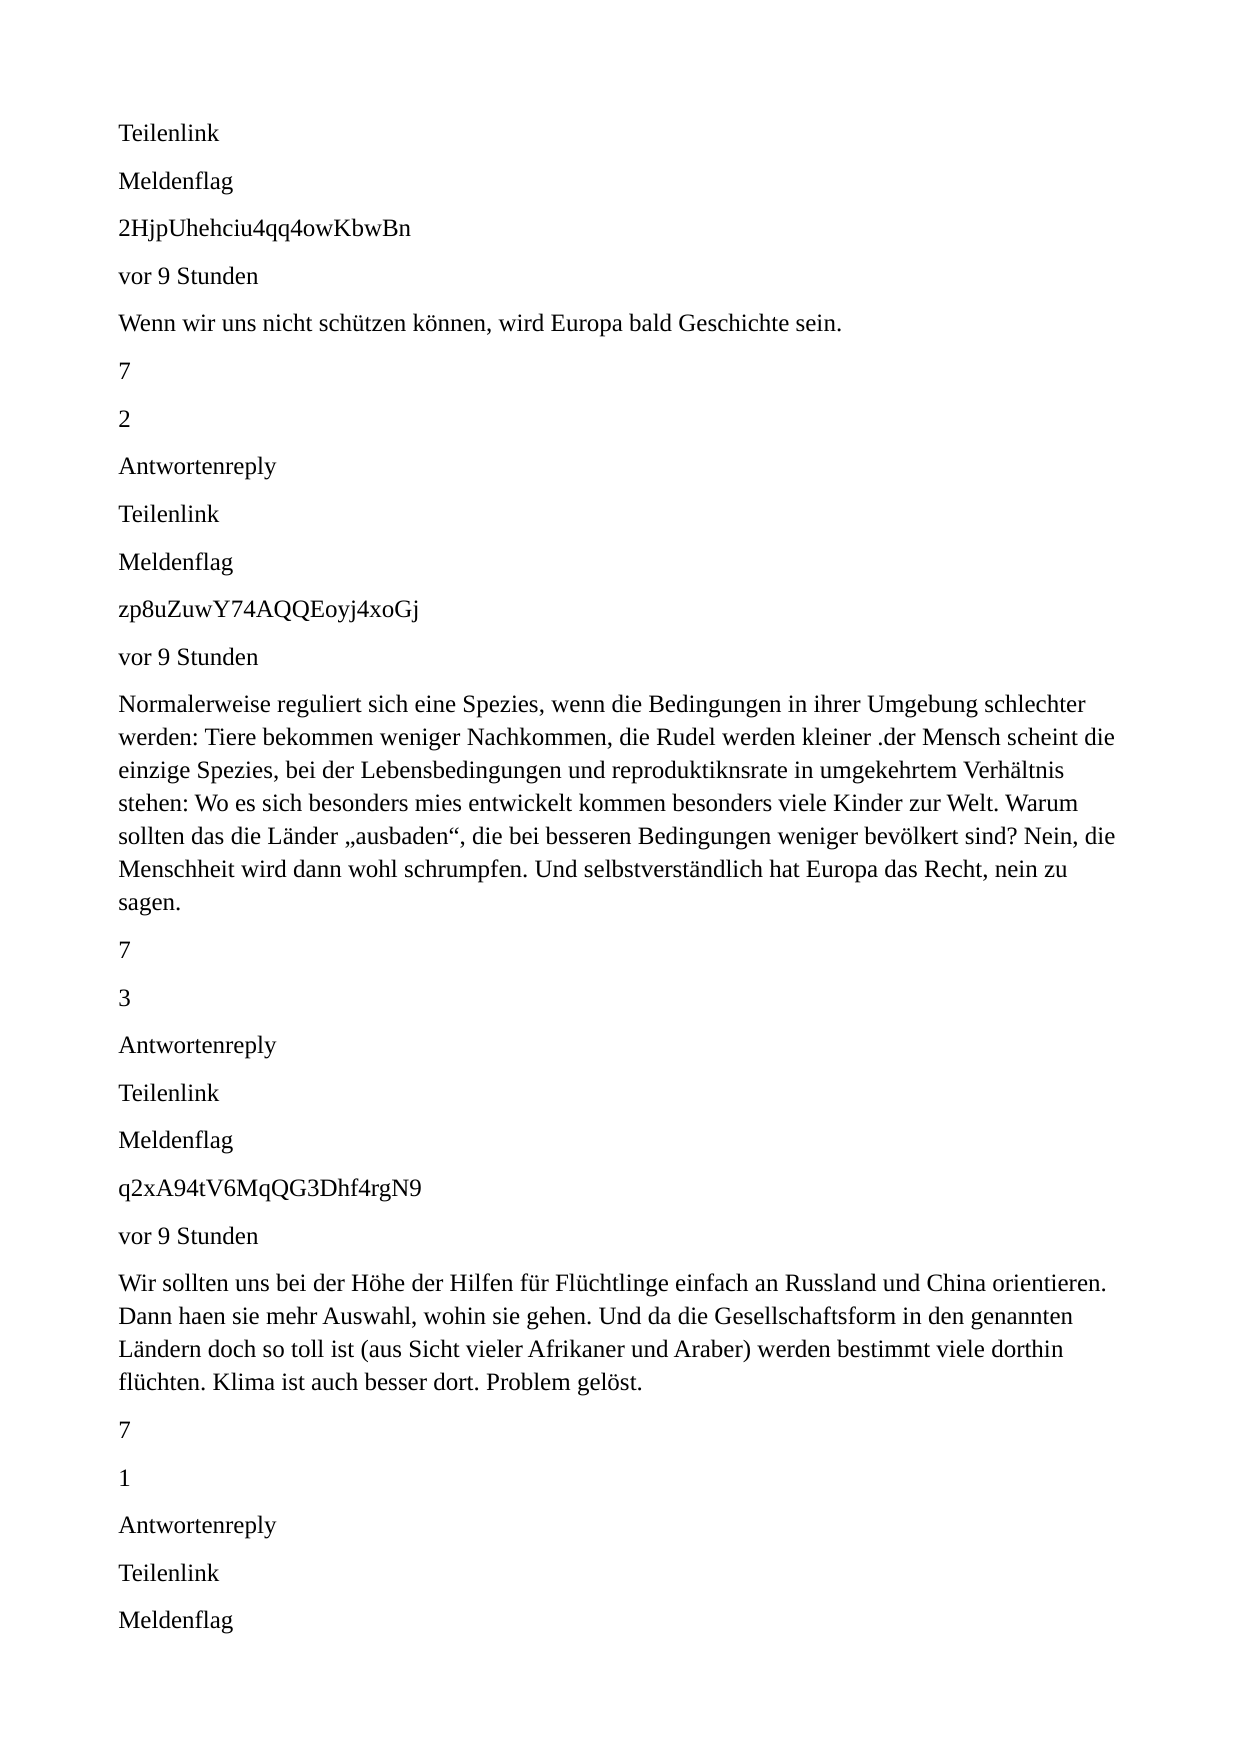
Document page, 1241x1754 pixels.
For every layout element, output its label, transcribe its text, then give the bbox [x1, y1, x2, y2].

text vor 9 Stunden [118, 1221, 1122, 1249]
text Teilenlink [118, 1558, 1122, 1587]
text 3 [118, 983, 1122, 1011]
text q2xA94tV6MqQG3Dhf4rgN9 [118, 1173, 1122, 1202]
text vor 9 Stunden [118, 642, 1122, 671]
text Wenn wir uns nicht schützen können, wird Europa bald Geschichte sein. [118, 308, 1122, 337]
text 2 [118, 404, 1122, 432]
text 2HjpUhehciu4qq4owKbwBn [118, 213, 1122, 242]
text Wir sollten uns bei der Höhe der Hilfen für Flüchtlinge einfach an Russland und China orientieren. Dann haen sie mehr Auswahl, wohin sie gehen. Und da die Gesellschaftsform in den genannten Ländern doch so toll ist (aus Sicht vieler Afrikaner und Araber) werden bestimmt viele dorthin flüchten. Klima ist auch besser dort. Problem gelöst. [118, 1268, 1122, 1396]
text zp8uZuwY74AQQEoyj4xoGj [118, 594, 1122, 623]
text Meldenflag [118, 1605, 1122, 1634]
text 7 [118, 1415, 1122, 1444]
text Antwortenreply [118, 451, 1122, 480]
text 7 [118, 356, 1122, 385]
text Meldenflag [118, 1126, 1122, 1154]
text Antwortenreply [118, 1030, 1122, 1059]
text Meldenflag [118, 166, 1122, 194]
text Meldenflag [118, 547, 1122, 575]
text 7 [118, 935, 1122, 964]
text Teilenlink [118, 1078, 1122, 1107]
text Normalerweise reguliert sich eine Spezies, wenn die Bedingungen in ihrer Umgebung schlechter werden: Tiere bekommen weniger Nachkommen, die Rudel werden kleiner .der Mensch scheint die einzige Spezies, bei der Lebensbedingungen und reproduktiknsrate in umgekehrtem Verhältnis stehen: Wo es sich besonders mies entwickelt kommen besonders viele Kinder zur Welt. Warum sollten das die Länder „ausbaden“, die bei besseren Bedingungen weniger bevölkert sind? Nein, die Menschheit wird dann wohl schrumpfen. Und selbstverständlich hat Europa das Recht, nein zu sagen. [118, 689, 1122, 916]
text Antwortenreply [118, 1510, 1122, 1539]
text Teilenlink [118, 118, 1122, 147]
text 1 [118, 1463, 1122, 1491]
text vor 9 Stunden [118, 261, 1122, 290]
text Teilenlink [118, 499, 1122, 528]
